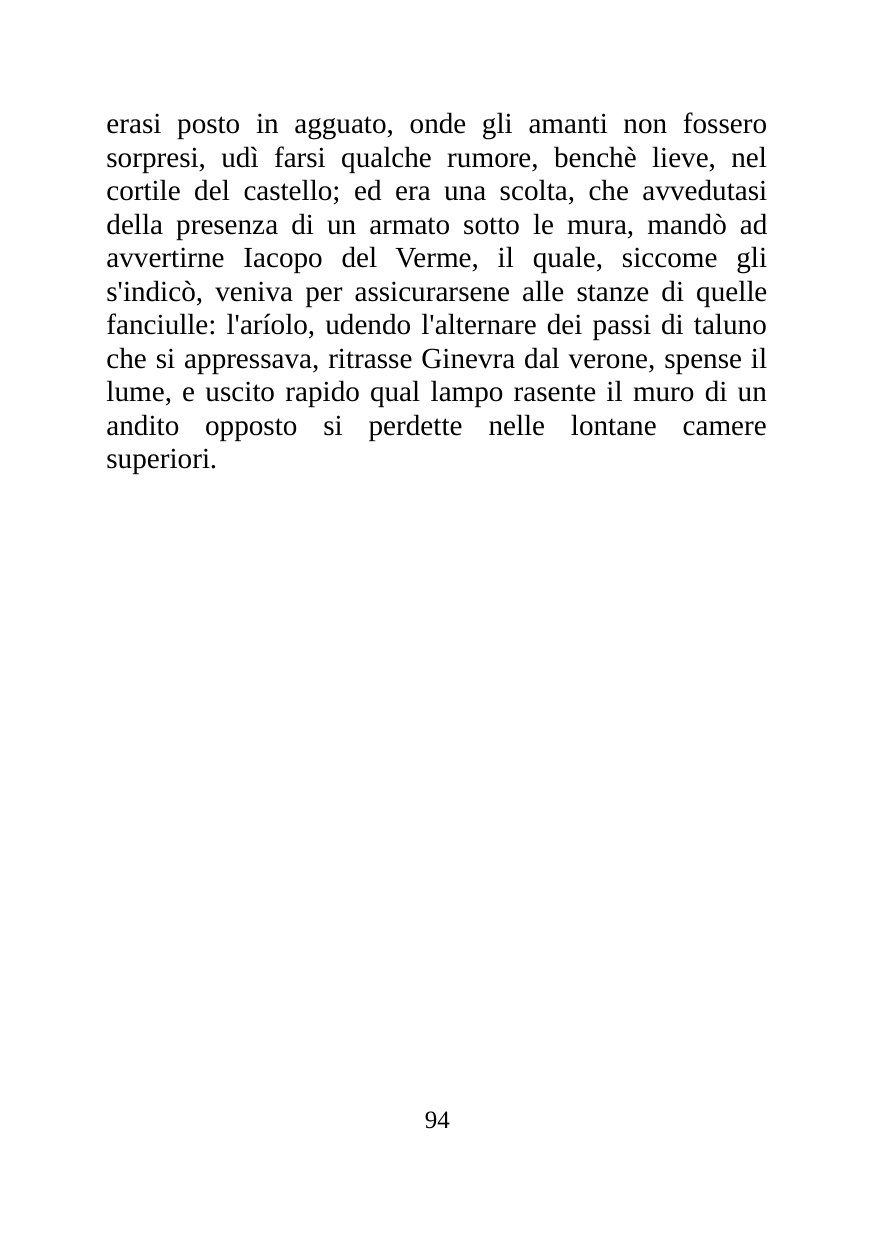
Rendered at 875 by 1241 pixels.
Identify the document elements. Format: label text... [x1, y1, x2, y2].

text erasi posto in agguato, onde gli amanti non fossero sorpresi, udì farsi qualche rumore, benchè lieve, nel cortile del castello; ed era una scolta, che avvedutasi della presenza di un armato sotto le mura, mandò ad avvertirne Iacopo del Verme, il quale, siccome gli s'indicò, veniva per assicurarsene alle stanze di quelle fanciulle: l'aríolo, udendo l'alternare dei passi di taluno che si appressava, ritrasse Ginevra dal verone, spense il lume, e uscito rapido qual lampo rasente il muro di un andito opposto si perdette nelle lontane camere superiori. [106, 106, 768, 475]
